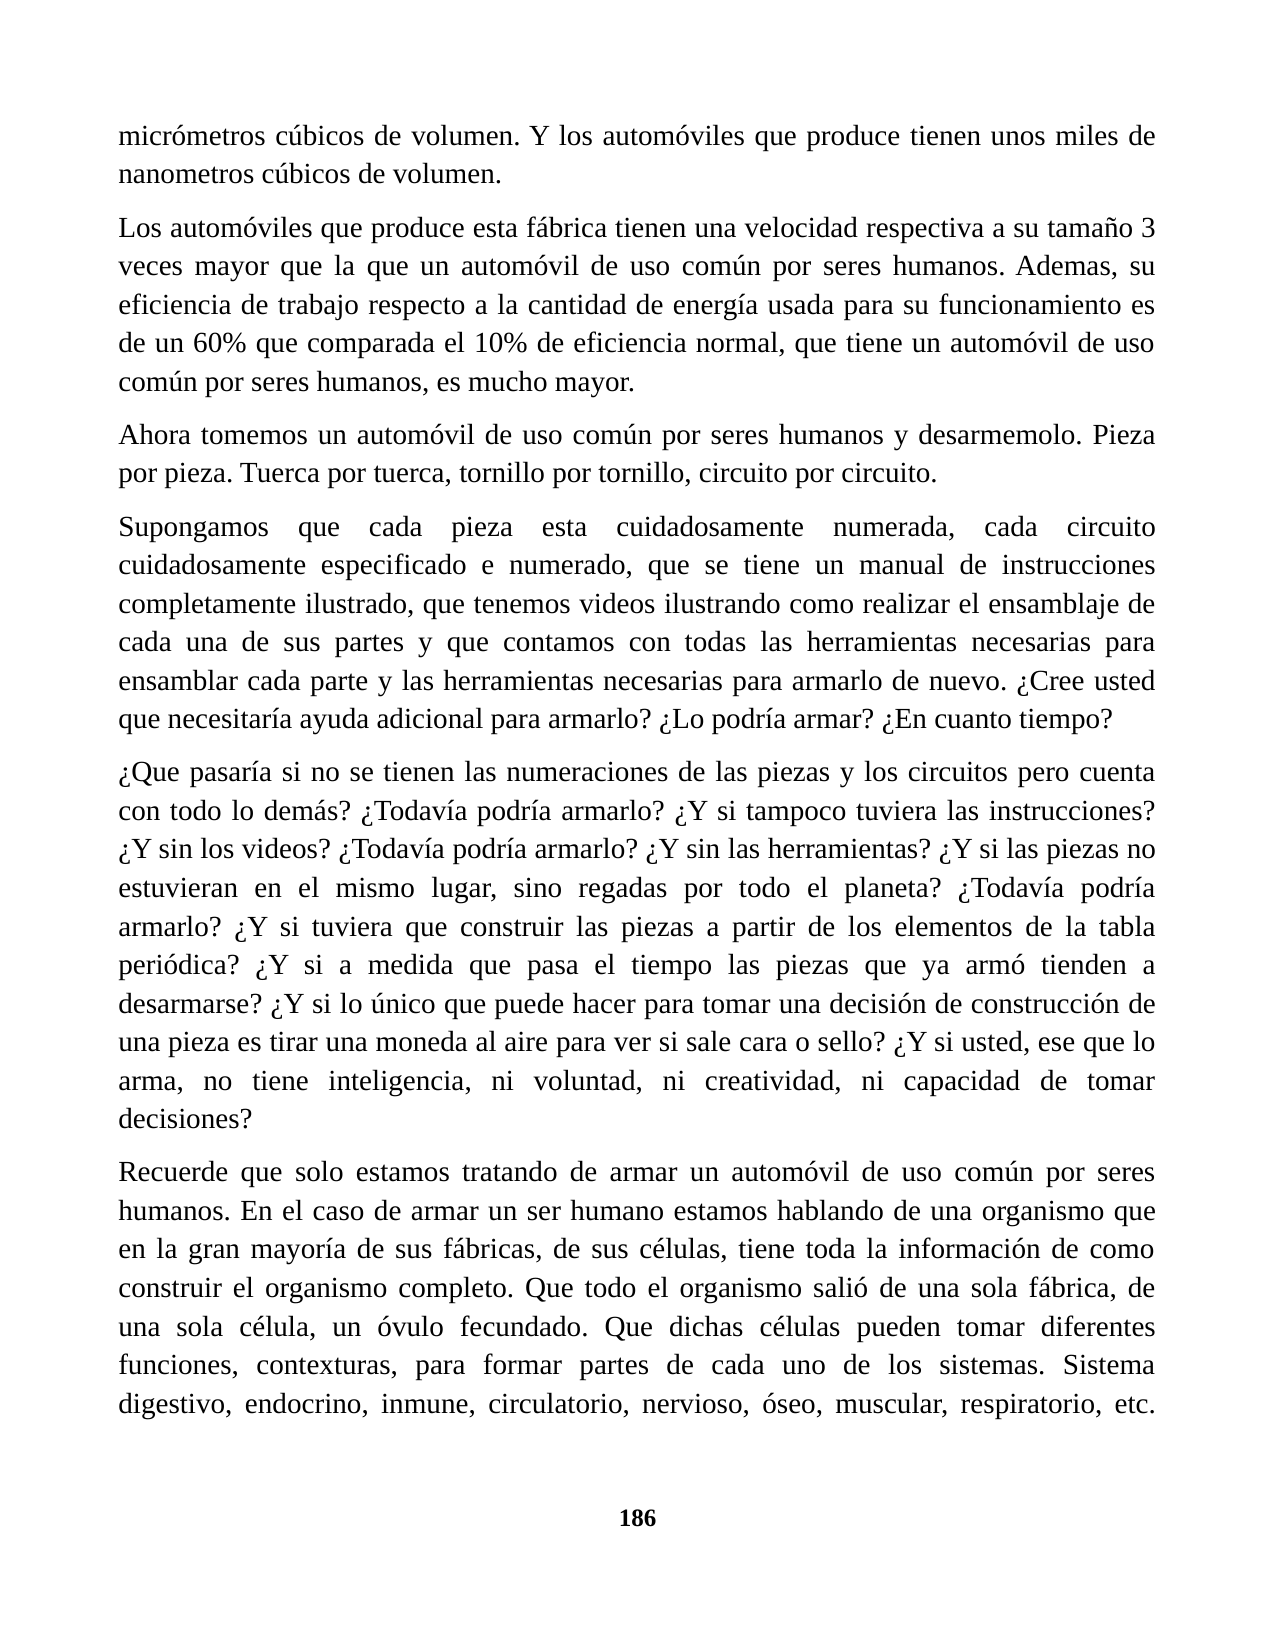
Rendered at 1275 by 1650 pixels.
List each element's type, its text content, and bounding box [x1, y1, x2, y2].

text Ahora tomemos un automóvil de uso común por seres humanos y desarmemolo. Pieza por pieza. Tuerca por tuerca, tornillo por tornillo, circuito por circuito. [118, 417, 1157, 489]
text micrómetros cúbicos de volumen. Y los automóviles que produce tienen unos miles de nanometros cúbicos de volumen. [118, 118, 1157, 190]
text Supongamos que cada pieza esta cuidadosamente numerada, cada circuito cuidadosamente especificado e numerado, que se tiene un manual de instrucciones completamente ilustrado, que tenemos videos ilustrando como realizar el ensamblaje de cada una de sus partes y que contamos con todas las herramientas necesarias para ensamblar cada parte y las herramientas necesarias para armarlo de nuevo. ¿Cree usted que necesitaría ayuda adicional para armarlo? ¿Lo podría armar? ¿En cuanto tiempo? [118, 509, 1157, 735]
text Los automóviles que produce esta fábrica tienen una velocidad respectiva a su tamaño 3 veces mayor que la que un automóvil de uso común por seres humanos. Ademas, su eficiencia de trabajo respecto a la cantidad de energía usada para su funcionamiento es de un 60% que comparada el 10% de eficiencia normal, que tiene un automóvil de uso común por seres humanos, es mucho mayor. [118, 210, 1157, 397]
text ¿Que pasaría si no se tienen las numeraciones de las piezas y los circuitos pero cuenta con todo lo demás? ¿Todavía podría armarlo? ¿Y si tampoco tuviera las instrucciones? ¿Y sin los videos? ¿Todavía podría armarlo? ¿Y sin las herramientas? ¿Y si las piezas no estuvieran en el mismo lugar, sino regadas por todo el planeta? ¿Todavía podría armarlo? ¿Y si tuviera que construir las piezas a partir de los elementos de la tabla periódica? ¿Y si a medida que pasa el tiempo las piezas que ya armó tienden a desarmarse? ¿Y si lo único que puede hacer para tomar una decisión de construcción de una pieza es tirar una moneda al aire para ver si sale cara o sello? ¿Y si usted, ese que lo arma, no tiene inteligencia, ni voluntad, ni creatividad, ni capacidad de tomar decisiones? [118, 754, 1157, 1135]
text Recuerde que solo estamos tratando de armar un automóvil de uso común por seres humanos. En el caso de armar un ser humano estamos hablando de una organismo que en la gran mayoría de sus fábricas, de sus células, tiene toda la información de como construir el organismo completo. Que todo el organismo salió de una sola fábrica, de una sola célula, un óvulo fecundado. Que dichas células pueden tomar diferentes funciones, contexturas, para formar partes de cada uno de los sistemas. Sistema digestivo, endocrino, inmune, circulatorio, nervioso, óseo, muscular, respiratorio, etc. [118, 1154, 1157, 1419]
